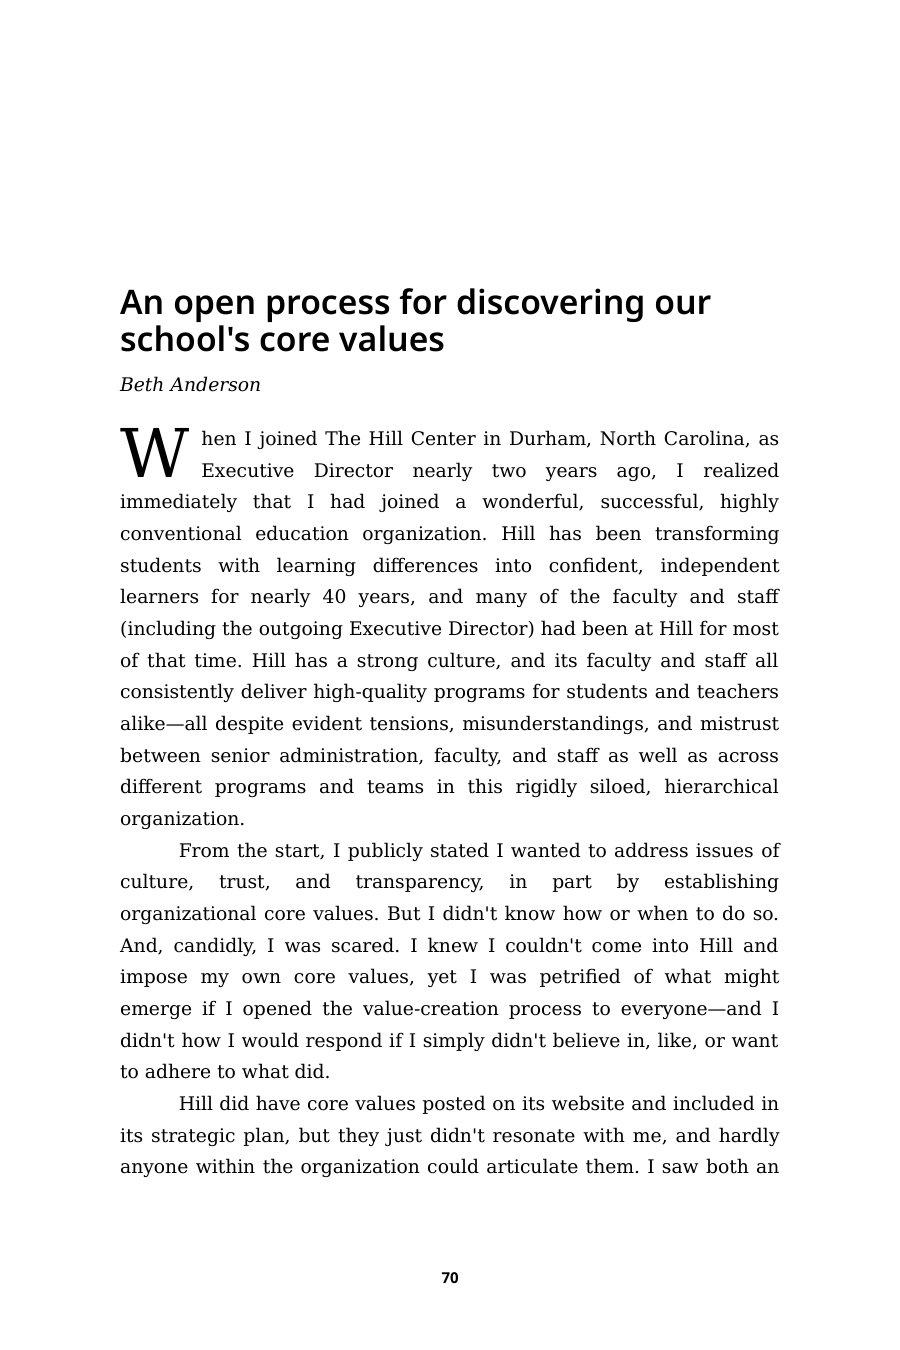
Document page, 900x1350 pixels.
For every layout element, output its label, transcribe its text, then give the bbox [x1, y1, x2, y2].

text When I joined The Hill Center in Durham, North Carolina, as Executive Director nearly two years ago, I realized immediately that I had joined a wonderful, successful, highly conventional education organization. Hill has been transforming students with learning differences into confident, independent learners for nearly 40 years, and many of the faculty and staff (including the outgoing Executive Director) had been at Hill for most of that time. Hill has a strong culture, and its faculty and staff all consistently deliver high-quality programs for students and teachers alike—all despite evident tensions, misunderstandings, and mistrust between senior administration, faculty, and staff as well as across different programs and teams in this rigidly siloed, hierarchical organization. [120, 428, 780, 830]
text Hill did have core values posted on its website and included in its strategic plan, but they just didn't resonate with me, and hardly anyone within the organization could articulate them. I saw both an [120, 1093, 780, 1178]
text Beth Anderson [120, 374, 780, 396]
text From the start, I publicly stated I wanted to address issues of culture, trust, and transparency, in part by establishing organizational core values. But I didn't know how or when to do so. And, candidly, I was scared. I knew I couldn't come into Hill and impose my own core values, yet I was petrified of what might emerge if I opened the value-creation process to everyone—and I didn't how I would respond if I simply didn't believe in, like, or want to adhere to what did. [120, 840, 780, 1083]
subtitle An open process for discovering our school's core values [120, 283, 780, 361]
